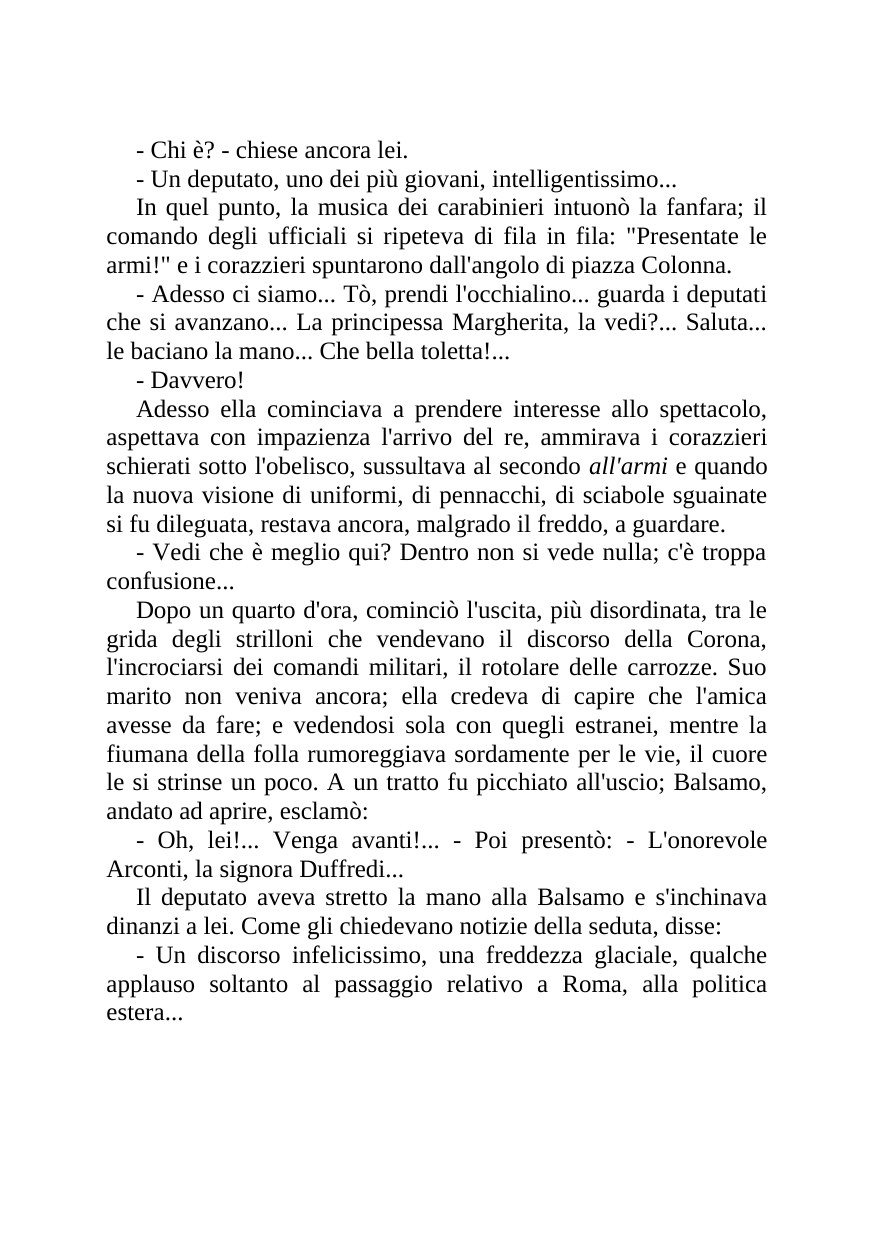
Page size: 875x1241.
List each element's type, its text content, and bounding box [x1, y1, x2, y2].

text Dopo un quarto d'ora, cominciò l'uscita, più disordinata, tra le grida degli strilloni che vendevano il discorso della Corona, l'incrociarsi dei comandi militari, il rotolare delle carrozze. Suo marito non veniva ancora; ella credeva di capire che l'amica avesse da fare; e vedendosi sola con quegli estranei, mentre la fiumana della folla rumoreggiava sordamente per le vie, il cuore le si strinse un poco. A un tratto fu picchiato all'uscio; Balsamo, andato ad aprire, esclamò: [106, 595, 768, 825]
text - Oh, lei!... Venga avanti!... - Poi presentò: - L'onorevole Arconti, la signora Duffredi... [106, 825, 768, 882]
text In quel punto, la musica dei carabinieri intuonò la fanfara; il comando degli ufficiali si ripeteva di fila in fila: "Presentate le armi!" e i corazzieri spuntarono dall'angolo di piazza Colonna. [106, 192, 768, 279]
text - Un discorso infelicissimo, una freddezza glaciale, qualche applauso soltanto al passaggio relativo a Roma, alla politica estera... [106, 940, 768, 1026]
text - Adesso ci siamo... Tò, prendi l'occhialino... guarda i deputati che si avanzano... La principessa Margherita, la vedi?... Saluta... le baciano la mano... Che bella toletta!... [106, 279, 768, 365]
text Adesso ella cominciava a prendere interesse allo spettacolo, aspettava con impazienza l'arrivo del re, ammirava i corazzieri schierati sotto l'obelisco, sussultava al secondo all'armi e quando la nuova visione di uniformi, di pennacchi, di sciabole sguainate si fu dileguata, restava ancora, malgrado il freddo, a guardare. [106, 394, 768, 537]
text - Davvero! [106, 365, 768, 394]
text - Chi è? - chiese ancora lei. [106, 135, 768, 164]
text - Un deputato, uno dei più giovani, intelligentissimo... [106, 164, 768, 192]
text Il deputato aveva stretto la mano alla Balsamo e s'inchinava dinanzi a lei. Come gli chiedevano notizie della seduta, disse: [106, 882, 768, 940]
text - Vedi che è meglio qui? Dentro non si vede nulla; c'è troppa confusione... [106, 537, 768, 595]
